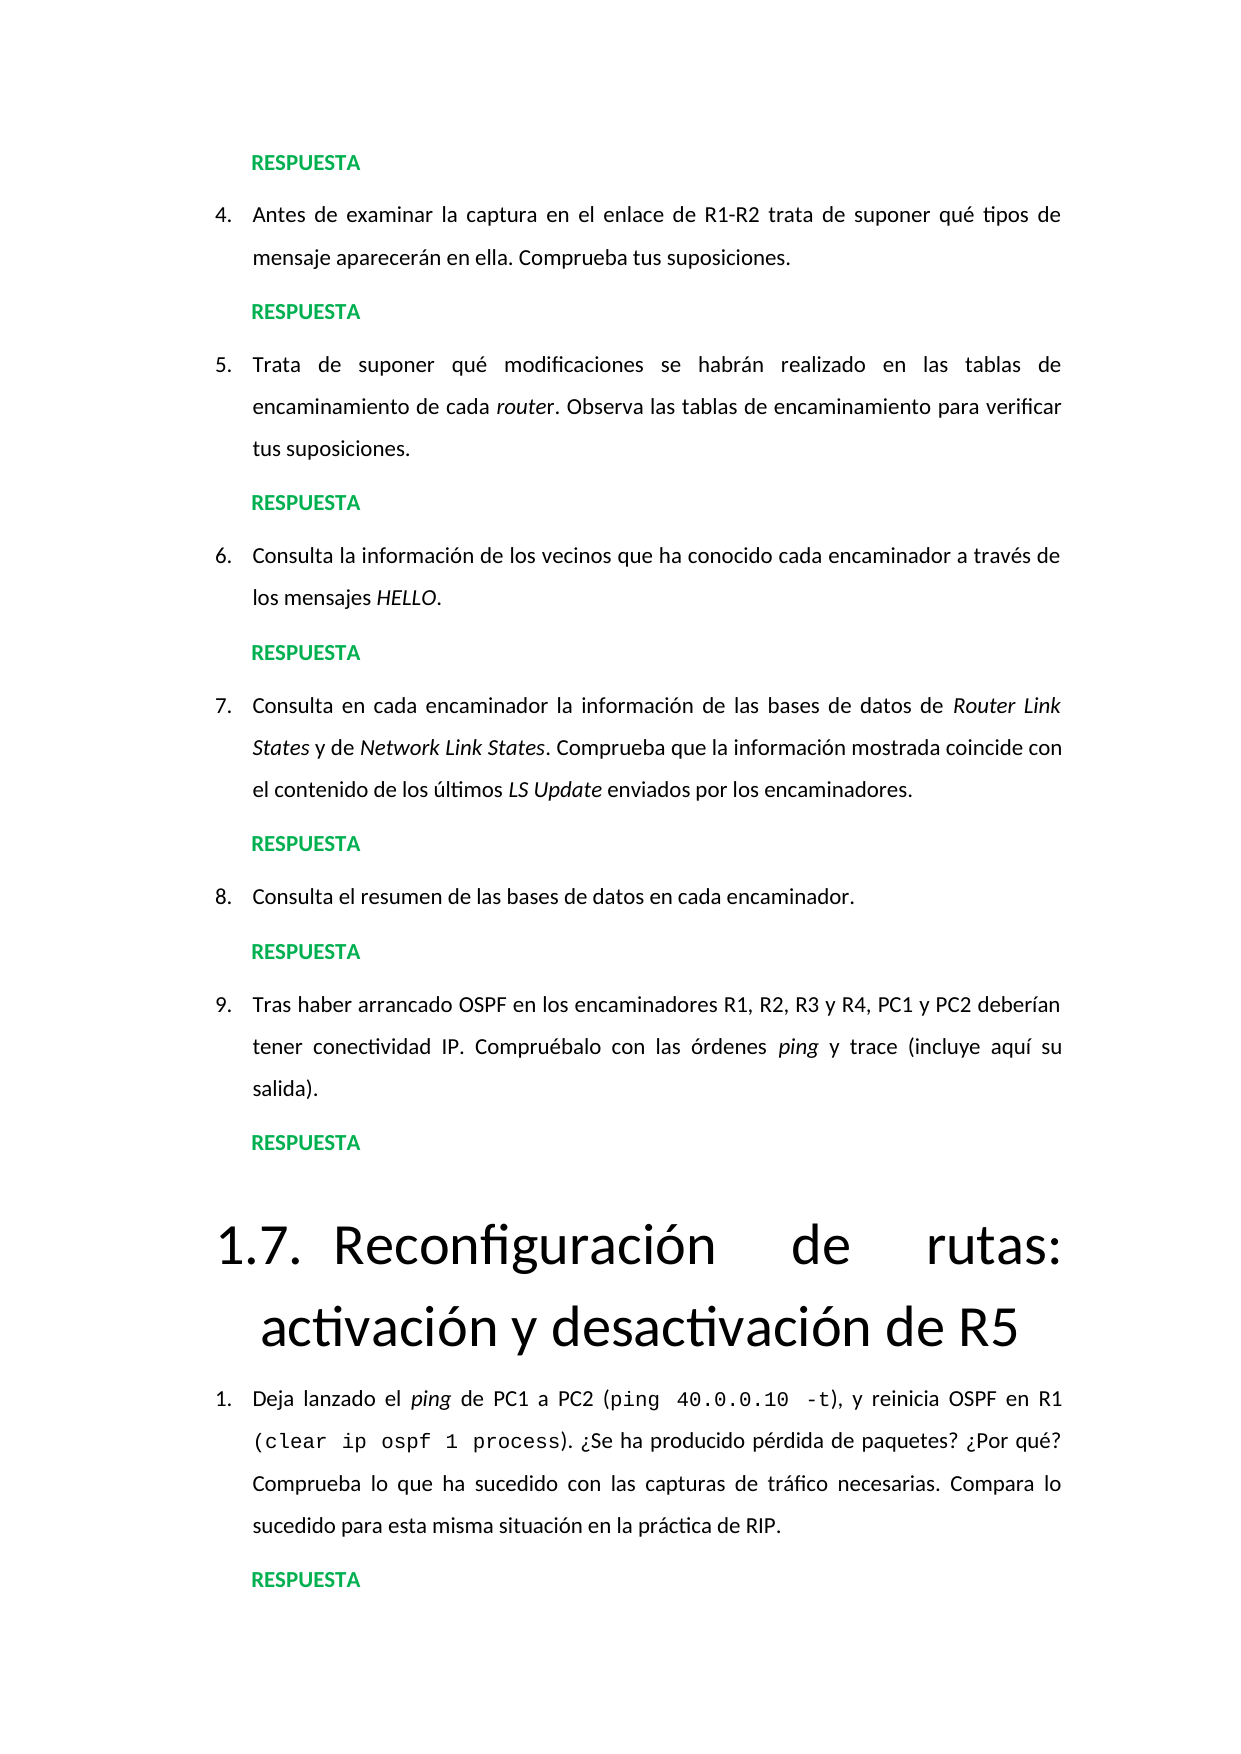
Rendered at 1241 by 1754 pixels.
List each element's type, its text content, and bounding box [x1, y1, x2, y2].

text RESPUESTA [251, 1566, 1063, 1594]
text RESPUESTA [251, 297, 1063, 325]
subtitle Reconfiguración de rutas: activación y desactivación de R5 [215, 1208, 1063, 1361]
text RESPUESTA [251, 638, 1063, 666]
text RESPUESTA [251, 1128, 1063, 1156]
text RESPUESTA [251, 148, 1063, 176]
text RESPUESTA [251, 829, 1063, 857]
text RESPUESTA [251, 937, 1063, 965]
list Trata de suponer qué modificaciones se habrán realizado en las tablas de encaminamiento de cada router. Observa las tablas de encaminamiento para verificar tus suposiciones. [215, 350, 1063, 462]
list Deja lanzado el ping de PC1 a PC2 (ping 40.0.0.10 -t), y reinicia OSPF en R1 (clear ip ospf 1 process). ¿Se ha producido pérdida de paquetes? ¿Por qué? Comprueba lo que ha sucedido con las capturas de tráfico necesarias. Compara lo sucedido para esta misma situación en la práctica de RIP. [215, 1384, 1063, 1539]
list Antes de examinar la captura en el enlace de R1-R2 trata de suponer qué tipos de mensaje aparecerán en ella. Comprueba tus suposiciones. [215, 201, 1063, 271]
text RESPUESTA [251, 488, 1063, 517]
list Consulta el resumen de las bases de datos en cada encaminador. [215, 882, 1063, 911]
list Consulta en cada encaminador la información de las bases de datos de Router Link States y de Network Link States. Comprueba que la información mostrada coincide con el contenido de los últimos LS Update enviados por los encaminadores. [215, 691, 1063, 803]
list Consulta la información de los vecinos que ha conocido cada encaminador a través de los mensajes HELLO. [215, 542, 1063, 612]
list Tras haber arrancado OSPF en los encaminadores R1, R2, R3 y R4, PC1 y PC2 deberían tener conectividad IP. Compruébalo con las órdenes ping y trace (incluye aquí su salida). [215, 990, 1063, 1102]
